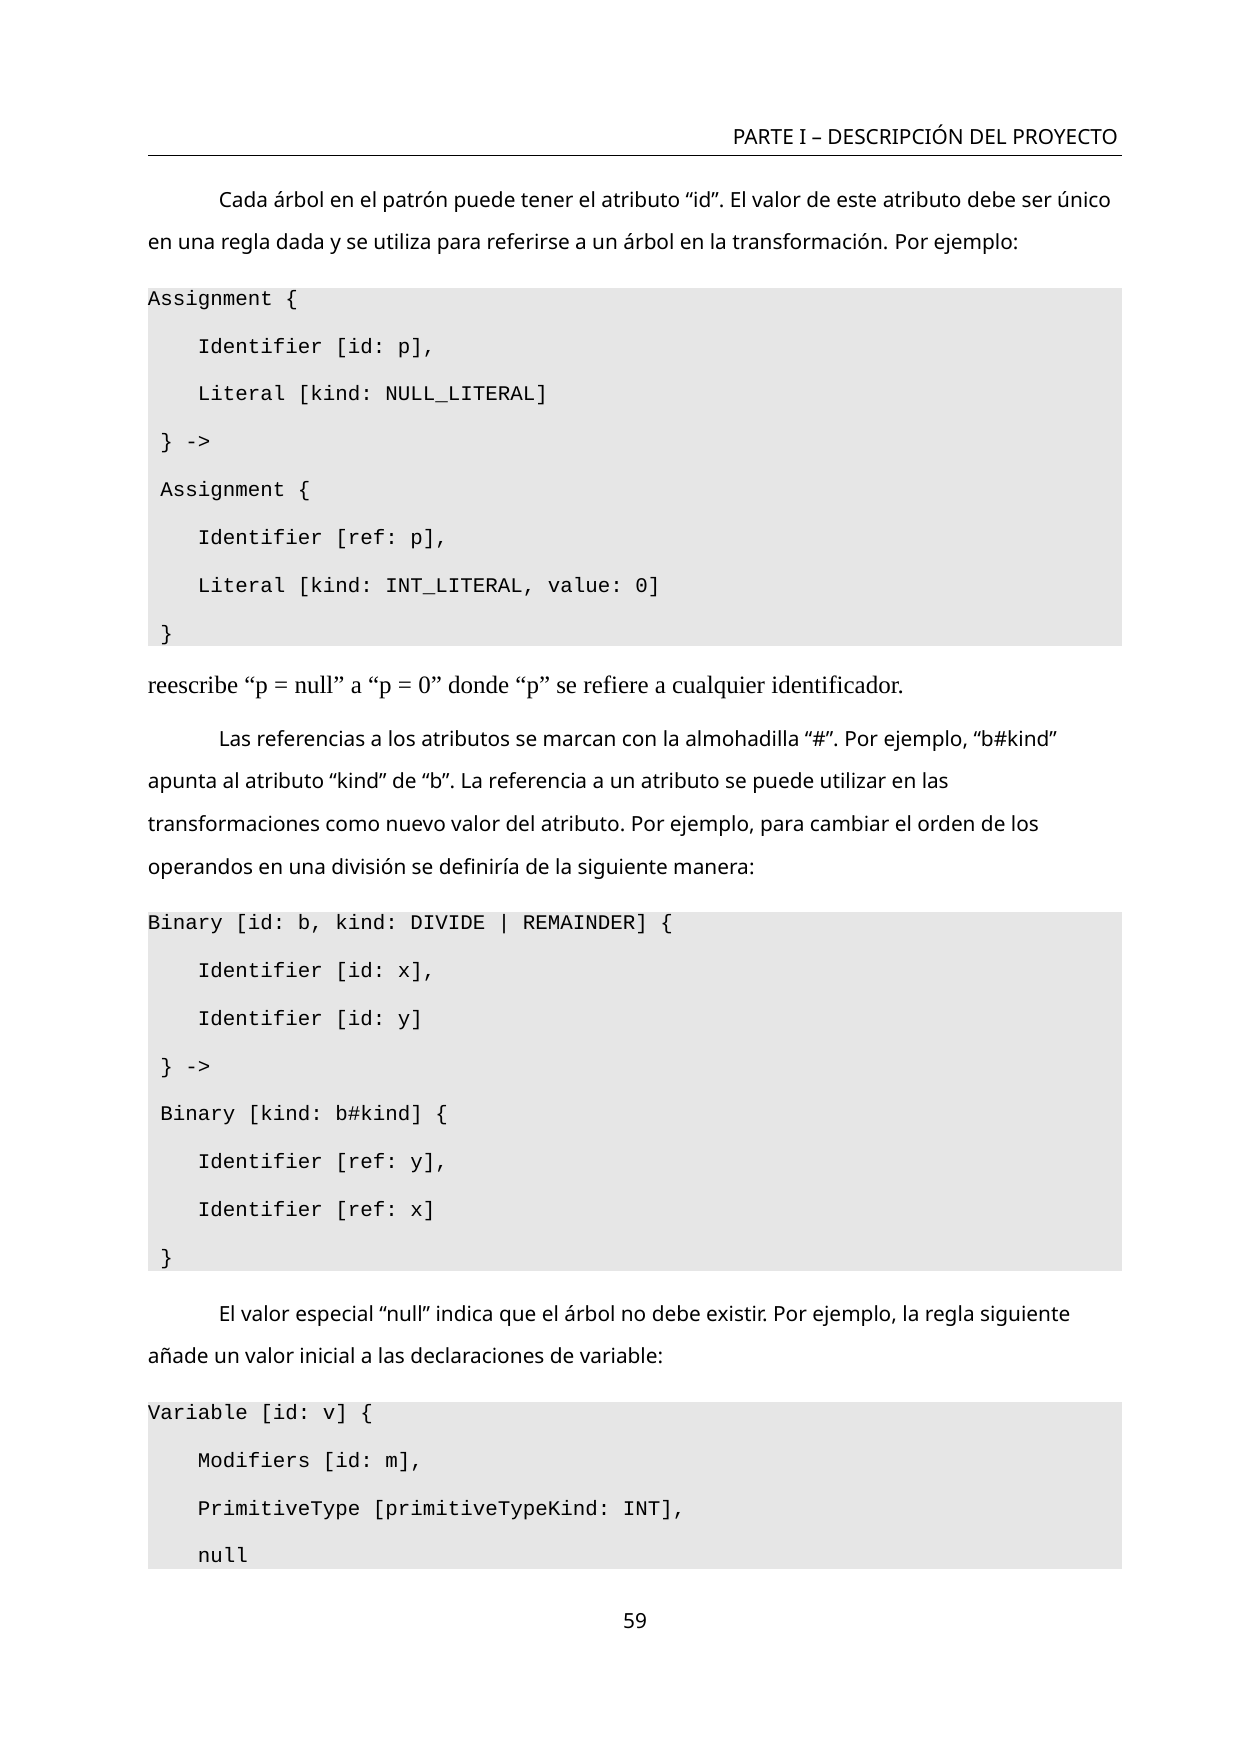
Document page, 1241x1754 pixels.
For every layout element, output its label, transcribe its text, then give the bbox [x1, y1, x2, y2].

text El valor especial “null” indica que el árbol no debe existir. Por ejemplo, la regla siguiente añade un valor inicial a las declaraciones de variable: [148, 1299, 1122, 1370]
text null [148, 1545, 1122, 1569]
text Cada árbol en el patrón puede tener el atributo “id”. El valor de este atributo debe ser único en una regla dada y se utiliza para referirse a un árbol en la transformación. Por ejemplo: [148, 185, 1122, 256]
text Assignment { [148, 479, 1122, 503]
text Identifier [ref: p], [148, 527, 1122, 551]
text Variable [id: v] { [148, 1402, 1122, 1426]
text Literal [kind: NULL_LITERAL] [148, 383, 1122, 407]
text Binary [kind: b#kind] { [148, 1103, 1122, 1127]
text Literal [kind: INT_LITERAL, value: 0] [148, 575, 1122, 598]
text } -> [148, 431, 1122, 455]
text Modifiers [id: m], [148, 1450, 1122, 1473]
text Identifier [id: p], [148, 336, 1122, 359]
text Identifier [id: y] [148, 1008, 1122, 1031]
text Identifier [ref: y], [148, 1151, 1122, 1175]
text Assignment { [148, 288, 1122, 311]
text Identifier [id: x], [148, 960, 1122, 984]
text Binary [id: b, kind: DIVIDE | REMAINDER] { [148, 912, 1122, 936]
text } -> [148, 1056, 1122, 1079]
text Las referencias a los atributos se marcan con la almohadilla “#”. Por ejemplo, “b#kind” apunta al atributo “kind” de “b”. La referencia a un atributo se puede utilizar en las transformaciones como nuevo valor del atributo. Por ejemplo, para cambiar el orden de los operandos en una división se definiría de la siguiente manera: [148, 724, 1122, 880]
text PrimitiveType [primitiveTypeKind: INT], [148, 1498, 1122, 1521]
text Identifier [ref: x] [148, 1199, 1122, 1223]
text reescribe “p = null” a “p = 0” donde “p” se refiere a cualquier identificador. [148, 670, 1122, 699]
text } [148, 622, 1122, 646]
text } [148, 1247, 1122, 1271]
